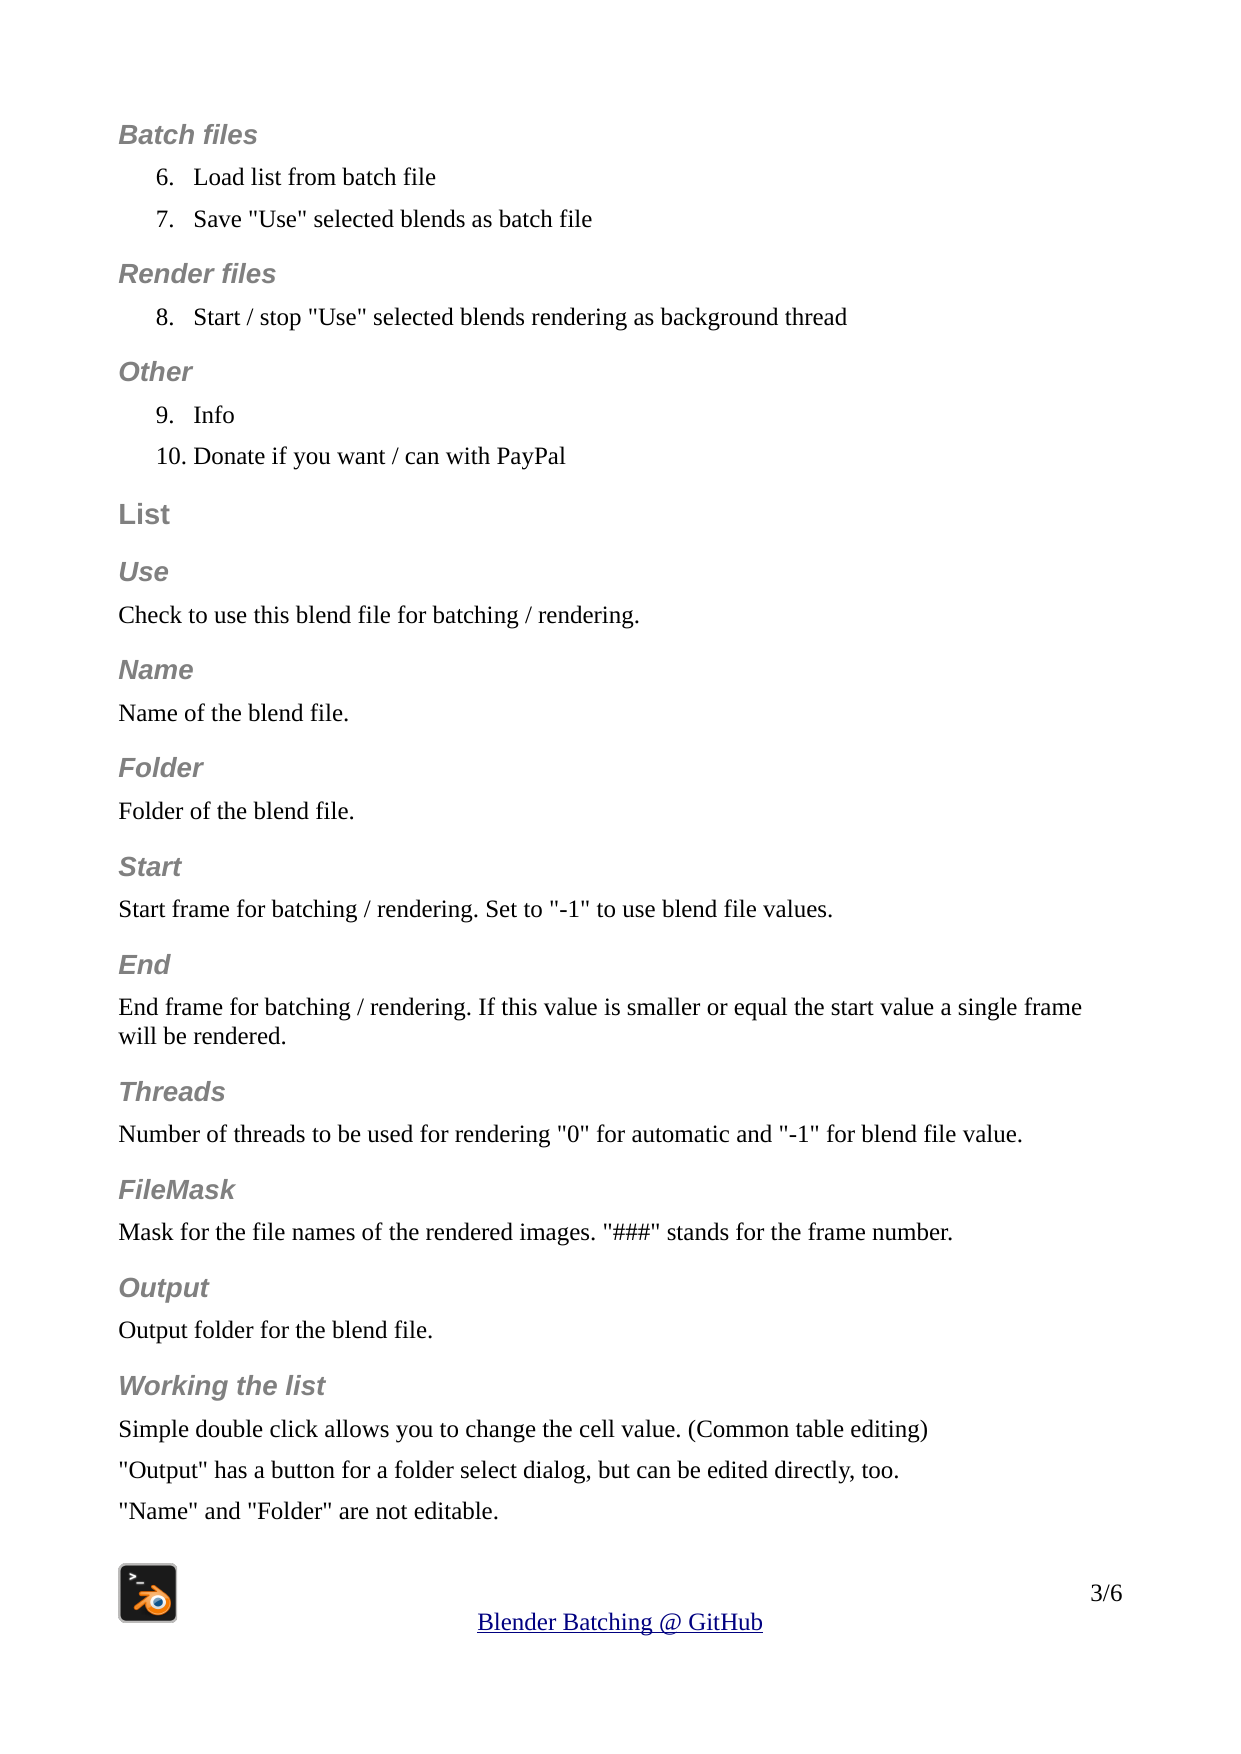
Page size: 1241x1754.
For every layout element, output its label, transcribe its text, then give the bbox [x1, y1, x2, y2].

text Output folder for the blend file. [118, 1316, 1122, 1344]
subtitle Name [118, 654, 1122, 686]
list Start / stop "Use" selected blends rendering as background thread [156, 302, 1122, 331]
subtitle Use [118, 556, 1122, 587]
text Name of the blend file. [118, 698, 1122, 727]
subtitle Render files [118, 257, 1122, 289]
subtitle FileMask [118, 1173, 1122, 1205]
text End frame for batching / rendering. If this value is smaller or equal the start value a single frame will be rendered. [118, 992, 1122, 1050]
text "Output" has a button for a folder select dialog, but can be edited directly, too. [118, 1455, 1122, 1484]
list Donate if you want / can with PayPal [156, 441, 1122, 470]
subtitle Batch files [118, 118, 1122, 150]
picture [118, 1563, 178, 1623]
list Save "Use" selected blends as batch file [156, 204, 1122, 232]
subtitle Working the list [118, 1369, 1122, 1401]
subtitle List [118, 497, 1122, 531]
subtitle Start [118, 850, 1122, 882]
text Mask for the file names of the rendered images. "###" stands for the frame number. [118, 1217, 1122, 1246]
text Folder of the blend file. [118, 796, 1122, 825]
subtitle Other [118, 356, 1122, 387]
text Number of threads to be used for rendering "0" for automatic and "-1" for blend file value. [118, 1119, 1122, 1148]
subtitle End [118, 948, 1122, 980]
text Start frame for batching / rendering. Set to "-1" to use blend file values. [118, 894, 1122, 923]
list Load list from batch file [156, 162, 1122, 191]
subtitle Output [118, 1271, 1122, 1303]
subtitle Folder [118, 752, 1122, 784]
subtitle Threads [118, 1075, 1122, 1107]
text Check to use this blend file for batching / rendering. [118, 600, 1122, 629]
list Info [156, 400, 1122, 429]
text "Name" and "Folder" are not editable. [118, 1496, 1122, 1525]
text Simple double click allows you to change the cell value. (Common table editing) [118, 1414, 1122, 1442]
